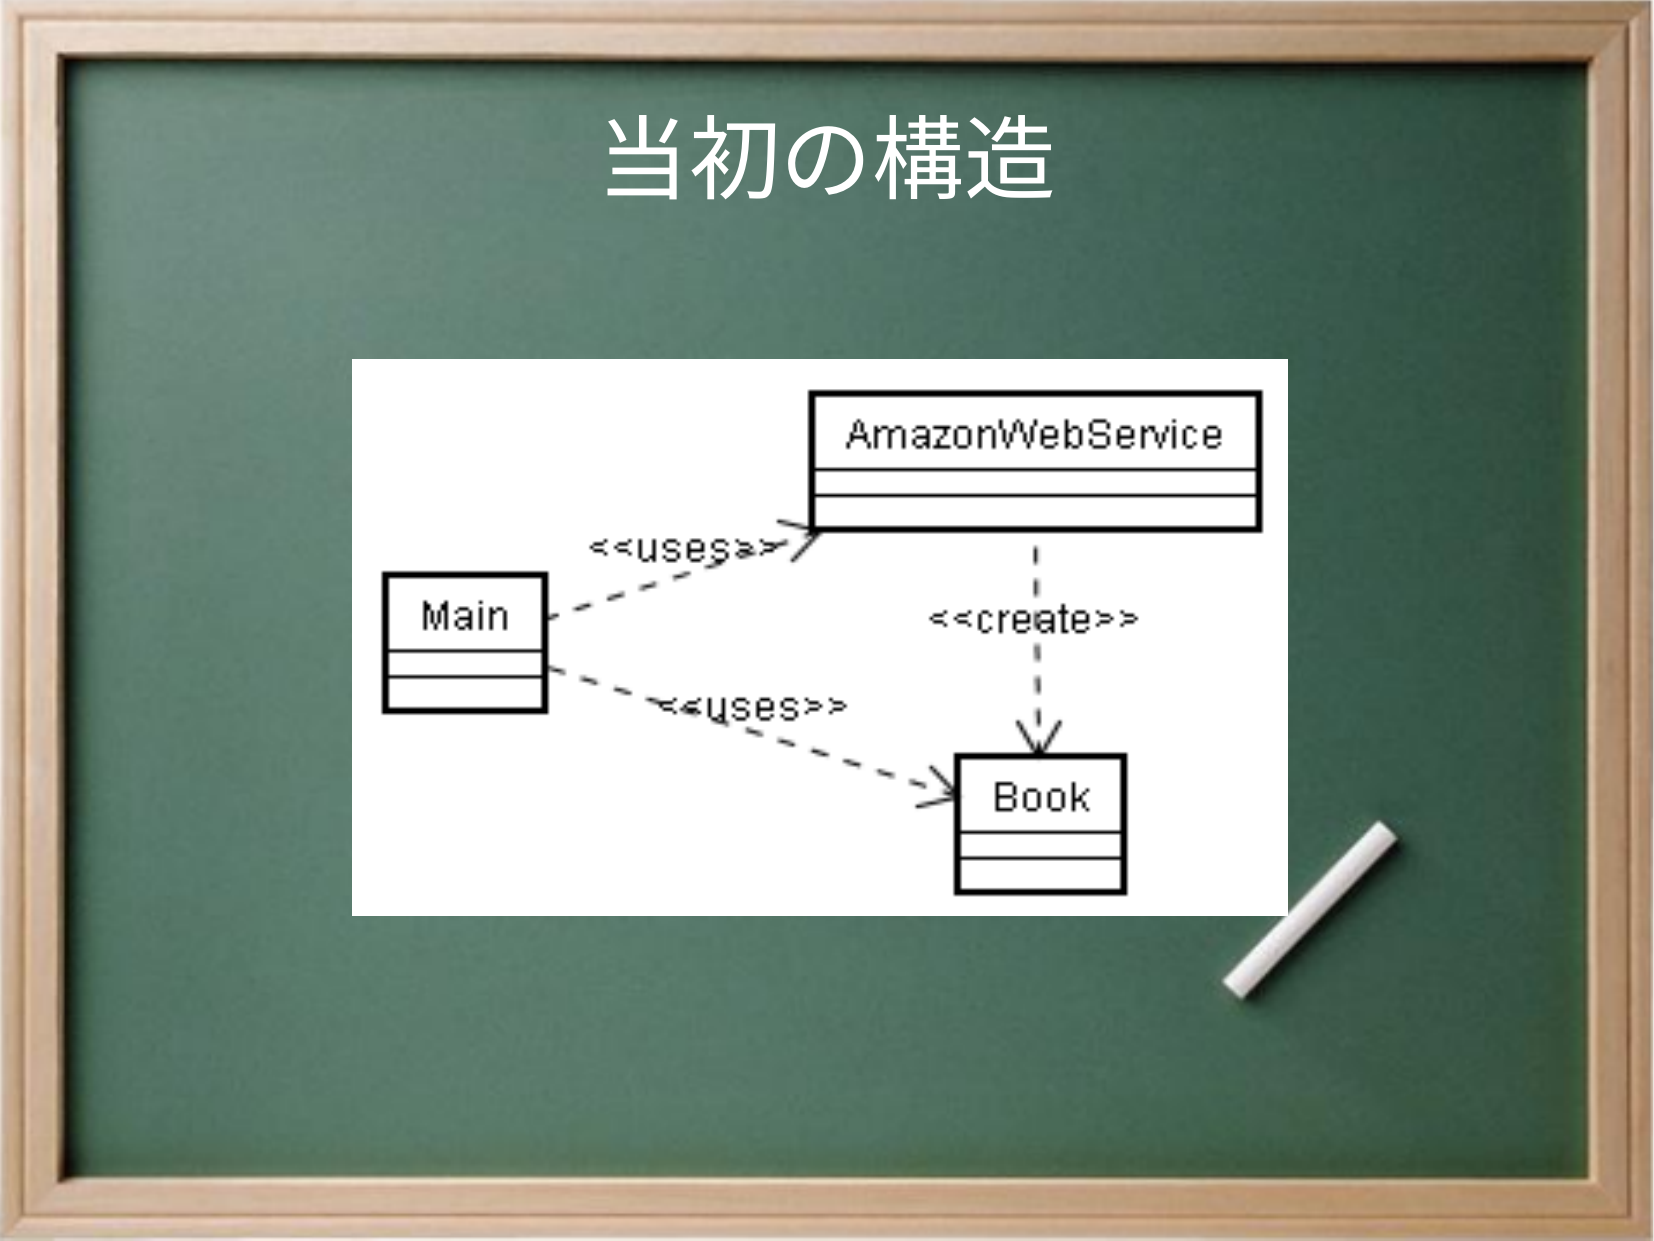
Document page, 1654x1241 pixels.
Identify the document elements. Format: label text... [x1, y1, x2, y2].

picture [0, 0, 1654, 1241]
title 当初の構造 [82, 49, 1571, 257]
